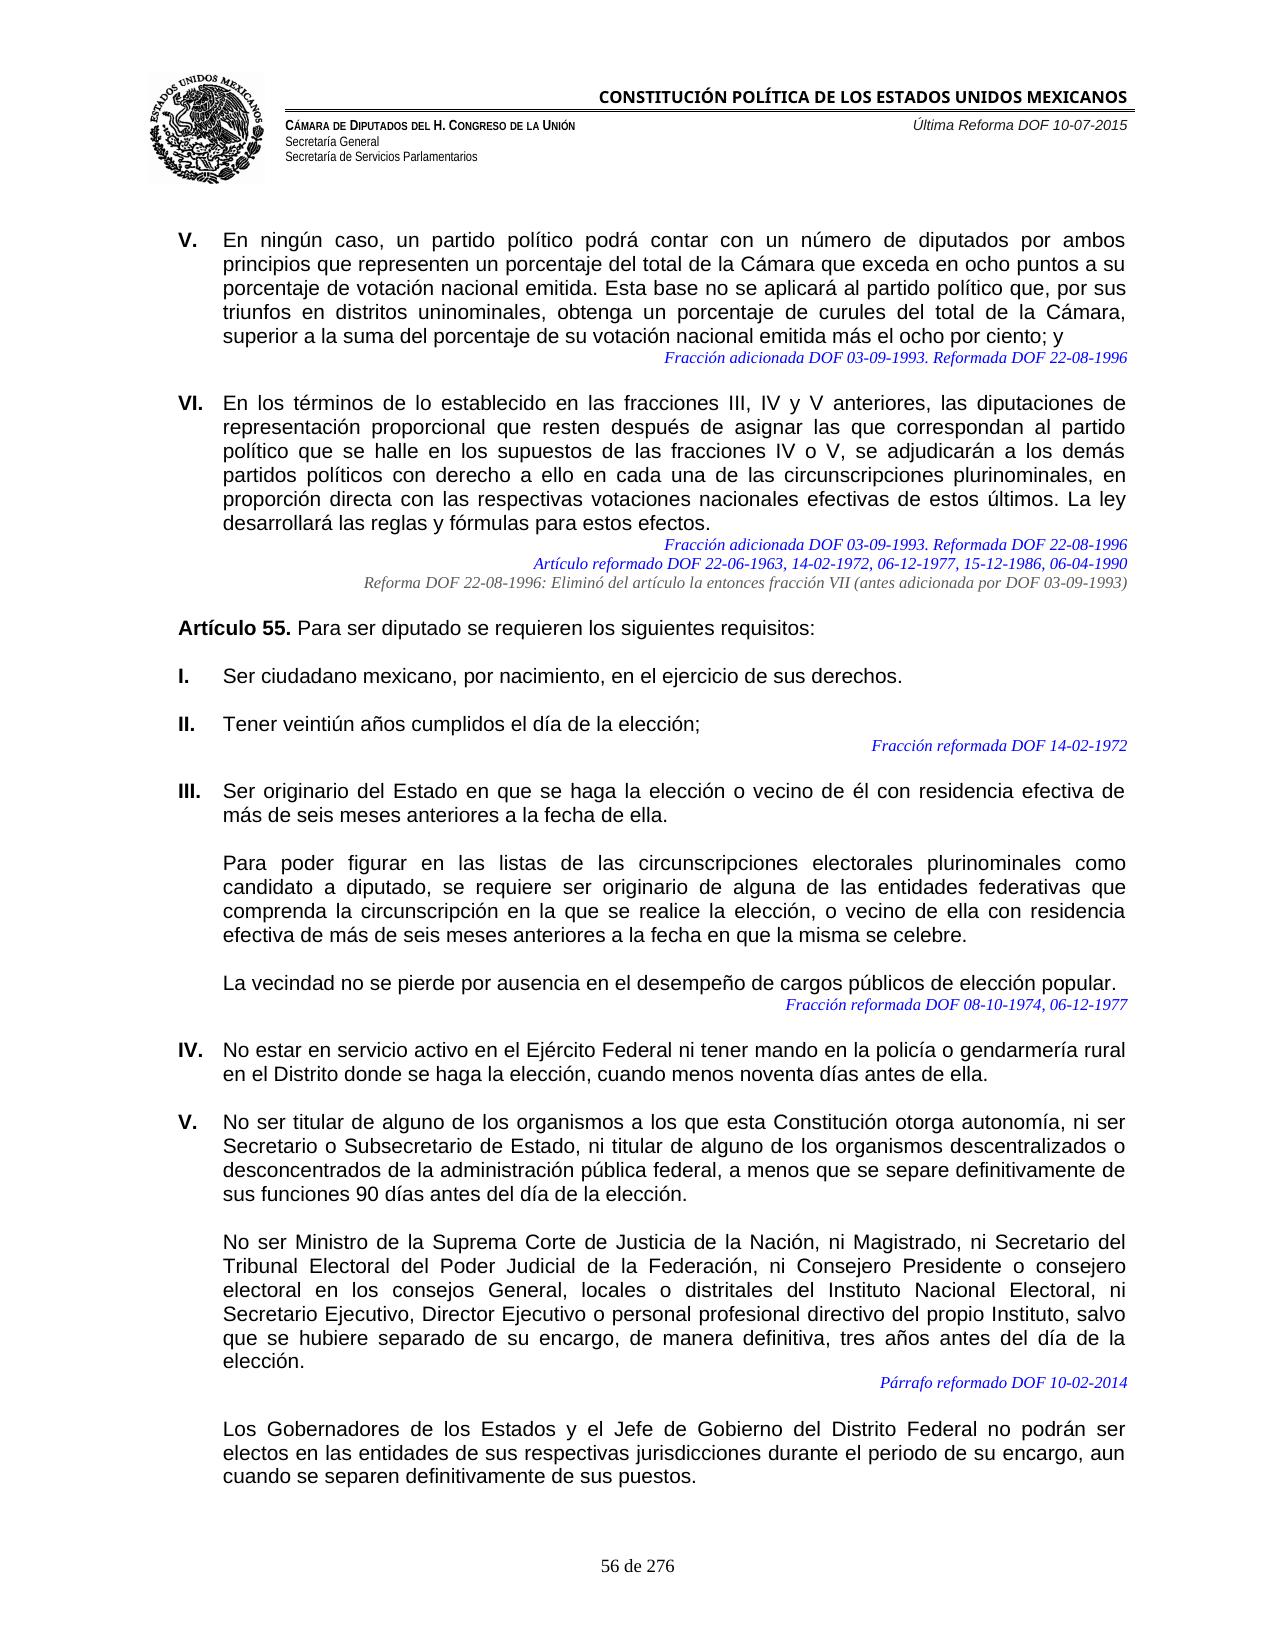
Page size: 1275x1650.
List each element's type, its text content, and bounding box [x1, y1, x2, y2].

text I. Ser ciudadano mexicano, por nacimiento, en el ejercicio de sus derechos. [178, 664, 1127, 688]
text Fracción adicionada DOF 03-09-1993. Reformada DOF 22-08-1996 [178, 348, 1127, 367]
text Para poder figurar en las listas de las circunscripciones electorales plurinominales como candidato a diputado, se requiere ser originario de alguna de las entidades federativas que comprenda la circunscripción en la que se realice la elección, o vecino de ella con residencia efectiva de más de seis meses anteriores a la fecha en que la misma se celebre. [223, 851, 1127, 947]
text Fracción adicionada DOF 03-09-1993. Reformada DOF 22-08-1996 [178, 535, 1127, 554]
text II. Tener veintiún años cumplidos el día de la elección; [178, 712, 1127, 736]
text Reforma DOF 22-08-1996: Eliminó del artículo la entonces fracción VII (antes adicionada por DOF 03-09-1993) [148, 573, 1127, 592]
text III. Ser originario del Estado en que se haga la elección o vecino de él con residencia efectiva de más de seis meses anteriores a la fecha de ella. [178, 779, 1127, 827]
text Los Gobernadores de los Estados y el Jefe de Gobierno del Distrito Federal no podrán ser electos en las entidades de sus respectivas jurisdicciones durante el periodo de su encargo, aun cuando se separen definitivamente de sus puestos. [223, 1416, 1127, 1488]
text No ser Ministro de la Suprema Corte de Justicia de la Nación, ni Magistrado, ni Secretario del Tribunal Electoral del Poder Judicial de la Federación, ni Consejero Presidente o consejero electoral en los consejos General, locales o distritales del Instituto Nacional Electoral, ni Secretario Ejecutivo, Director Ejecutivo o personal profesional directivo del propio Instituto, salvo que se hubiere separado de su encargo, de manera definitiva, tres años antes del día de la elección. [223, 1229, 1127, 1373]
text V. No ser titular de alguno de los organismos a los que esta Constitución otorga autonomía, ni ser Secretario o Subsecretario de Estado, ni titular de alguno de los organismos descentralizados o desconcentrados de la administración pública federal, a menos que se separe definitivamente de sus funciones 90 días antes del día de la elección. [178, 1110, 1127, 1206]
text VI. En los términos de lo establecido en las fracciones III, IV y V anteriores, las diputaciones de representación proporcional que resten después de asignar las que correspondan al partido político que se halle en los supuestos de las fracciones IV o V, se adjudicarán a los demás partidos políticos con derecho a ello en cada una de las circunscripciones plurinominales, en proporción directa con las respectivas votaciones nacionales efectivas de estos últimos. La ley desarrollará las reglas y fórmulas para estos efectos. [178, 391, 1127, 535]
text Artículo 55. Para ser diputado se requieren los siguientes requisitos: [148, 616, 1127, 640]
text Párrafo reformado DOF 10-02-2014 [148, 1373, 1127, 1392]
text Fracción reformada DOF 08-10-1974, 06-12-1977 [178, 995, 1127, 1014]
text Artículo reformado DOF 22-06-1963, 14-02-1972, 06-12-1977, 15-12-1986, 06-04-1990 [148, 554, 1127, 573]
text La vecindad no se pierde por ausencia en el desempeño de cargos públicos de elección popular. [223, 971, 1127, 995]
text Fracción reformada DOF 14-02-1972 [178, 736, 1127, 755]
text V. En ningún caso, un partido político podrá contar con un número de diputados por ambos principios que representen un porcentaje del total de la Cámara que exceda en ocho puntos a su porcentaje de votación nacional emitida. Esta base no se aplicará al partido político que, por sus triunfos en distritos uninominales, obtenga un porcentaje de curules del total de la Cámara, superior a la suma del porcentaje de su votación nacional emitida más el ocho por ciento; y [178, 228, 1127, 348]
text IV. No estar en servicio activo en el Ejército Federal ni tener mando en la policía o gendarmería rural en el Distrito donde se haga la elección, cuando menos noventa días antes de ella. [178, 1038, 1127, 1086]
